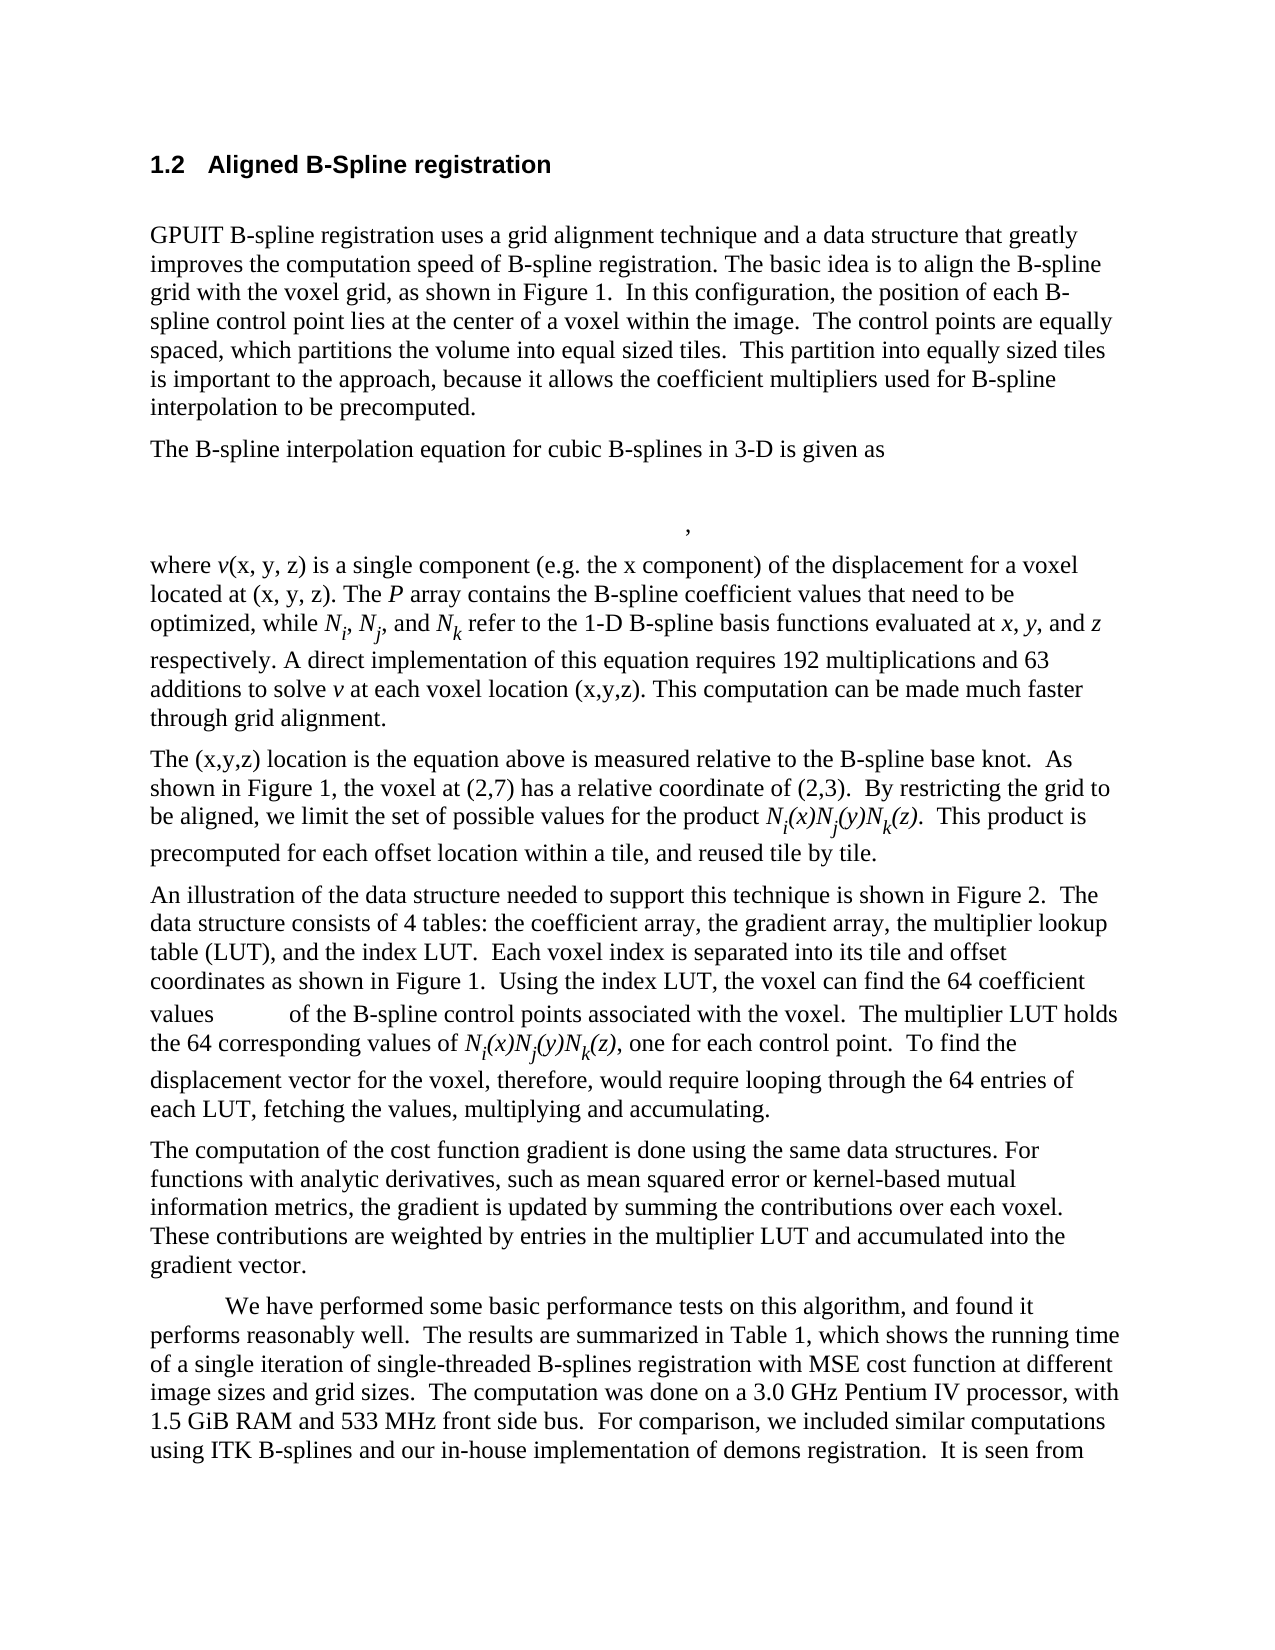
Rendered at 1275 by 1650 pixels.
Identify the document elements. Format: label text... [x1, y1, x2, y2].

text The B-spline interpolation equation for cubic B-splines in 3-D is given as [150, 434, 1125, 462]
text where v(x, y, z) is a single component (e.g. the x component) of the displacement for a voxel located at (x, y, z). The P array contains the B-spline coefficient values that need to be optimized, while Ni, Nj, and Nk refer to the 1-D B-spline basis functions evaluated at x, y, and z respectively. A direct implementation of this equation requires 192 multiplications and 63 additions to solve v at each voxel location (x,y,z). This computation can be made much faster through grid alignment. [150, 550, 1125, 731]
text We have performed some basic performance tests on this algorithm, and found it performs reasonably well. The results are summarized in Table 1, which shows the running time of a single iteration of single-threaded B-splines registration with MSE cost function at different image sizes and grid sizes. The computation was done on a 3.0 GHz Pentium IV processor, with 1.5 GiB RAM and 533 MHz front side bus. For comparison, we included similar computations using ITK B-splines and our in-house implementation of demons registration. It is seen from [150, 1291, 1125, 1464]
text The computation of the cost function gradient is done using the same data structures. For functions with analytic derivatives, such as mean squared error or kernel-based mutual information metrics, the gradient is updated by summing the contributions over each voxel. These contributions are weighted by entries in the multiplier LUT and accumulated into the gradient vector. [150, 1135, 1125, 1279]
subtitle Aligned B-Spline registration [150, 150, 1125, 179]
text An illustration of the data structure needed to support this technique is shown in Figure 2. The data structure consists of 4 tables: the coefficient array, the gradient array, the multiplier lookup table (LUT), and the index LUT. Each voxel index is separated into its tile and offset coordinates as shown in Figure 1. Using the index LUT, the voxel can find the 64 coefficient valuesof the B-spline control points associated with the voxel. The multiplier LUT holds the 64 corresponding values of Ni(x)Nj(y)Nk(z), one for each control point. To find the displacement vector for the voxel, therefore, would require looping through the 64 entries of each LUT, fetching the values, multiplying and accumulating. [150, 880, 1125, 1122]
text , [150, 475, 1125, 538]
text GPUIT B-spline registration uses a grid alignment technique and a data structure that greatly improves the computation speed of B-spline registration. The basic idea is to align the B-spline grid with the voxel grid, as shown in Figure 1. In this configuration, the position of each B-spline control point lies at the center of a voxel within the image. The control points are equally spaced, which partitions the volume into equal sized tiles. This partition into equally sized tiles is important to the approach, because it allows the coefficient multipliers used for B-spline interpolation to be precomputed. [150, 220, 1125, 421]
text The (x,y,z) location is the equation above is measured relative to the B-spline base knot. As shown in Figure 1, the voxel at (2,7) has a relative coordinate of (2,3). By restricting the grid to be aligned, we limit the set of possible values for the product Ni(x)Nj(y)Nk(z). This product is precomputed for each offset location within a tile, and reused tile by tile. [150, 744, 1125, 867]
